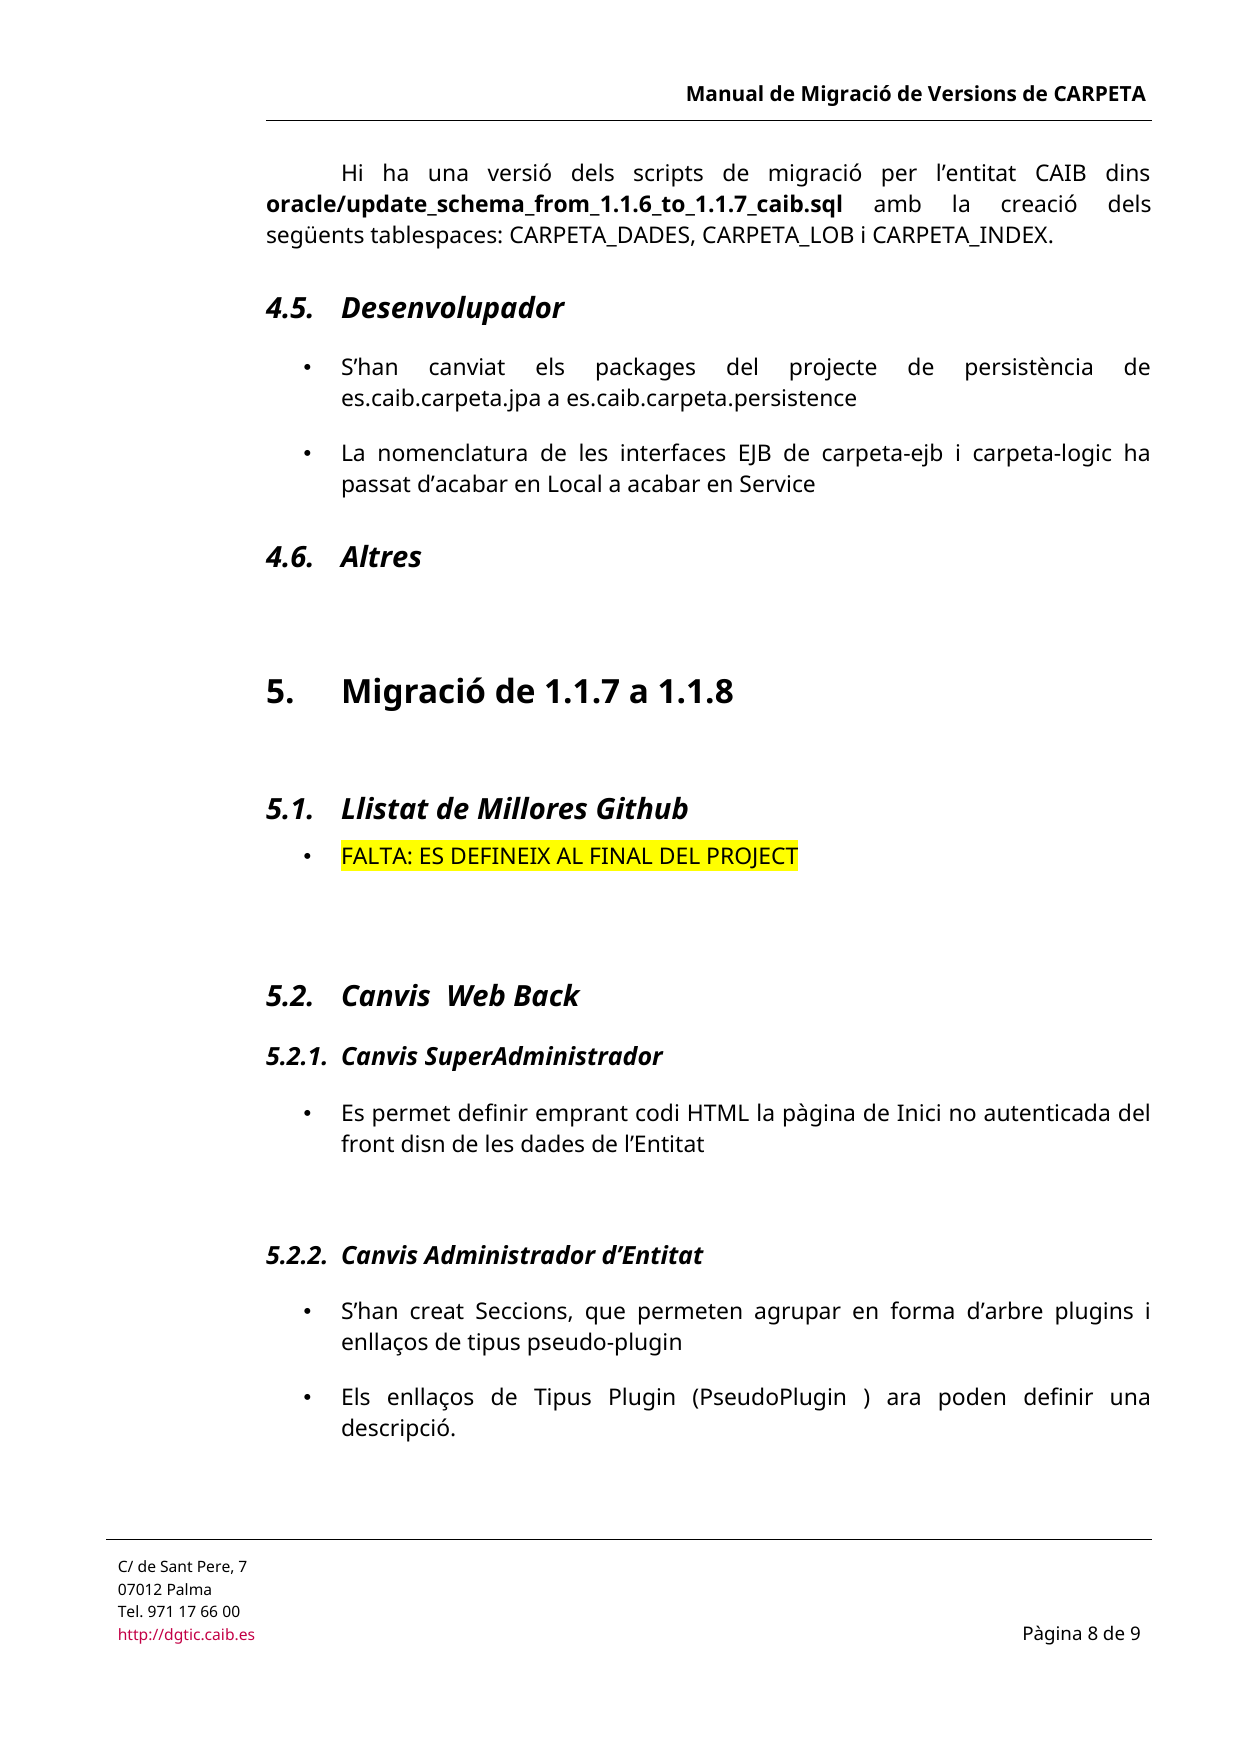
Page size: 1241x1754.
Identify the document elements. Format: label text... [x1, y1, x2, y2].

subtitle Altres [266, 536, 1152, 576]
subtitle Llistat de Millores Github [266, 788, 1152, 828]
subtitle Desenvolupador [266, 287, 1152, 327]
list La nomenclatura de les interfaces EJB de carpeta-ejb i carpeta-logic ha passat d’acabar en Local a acabar en Service [303, 437, 1152, 499]
list S’han creat Seccions, que permeten agrupar en forma d’arbre plugins i enllaços de tipus pseudo-plugin [303, 1295, 1152, 1358]
list Els enllaços de Tipus Plugin (PseudoPlugin ) ara poden definir una descripció. [303, 1381, 1152, 1444]
subtitle Canvis SuperAdministrador [266, 1039, 1152, 1073]
subtitle Migració de 1.1.7 a 1.1.8 [266, 668, 1152, 714]
list Es permet definir emprant codi HTML la pàgina de Inici no autenticada del front disn de les dades de l’Entitat [303, 1097, 1152, 1159]
list FALTA: ES DEFINEIX AL FINAL DEL PROJECT [303, 840, 1152, 871]
subtitle Canvis Administrador d’Entitat [266, 1237, 1152, 1272]
subtitle Canvis Web Back [266, 975, 1152, 1015]
list Hi ha una versió dels scripts de migració per l’entitat CAIB dins oracle/update_schema_from_1.1.6_to_1.1.7_caib.sql amb la creació dels següents tablespaces: CARPETA_DADES, CARPETA_LOB i CARPETA_INDEX. [266, 156, 1152, 250]
list S’han canviat els packages del projecte de persistència de es.caib.carpeta.jpa a es.caib.carpeta.persistence [303, 351, 1152, 413]
